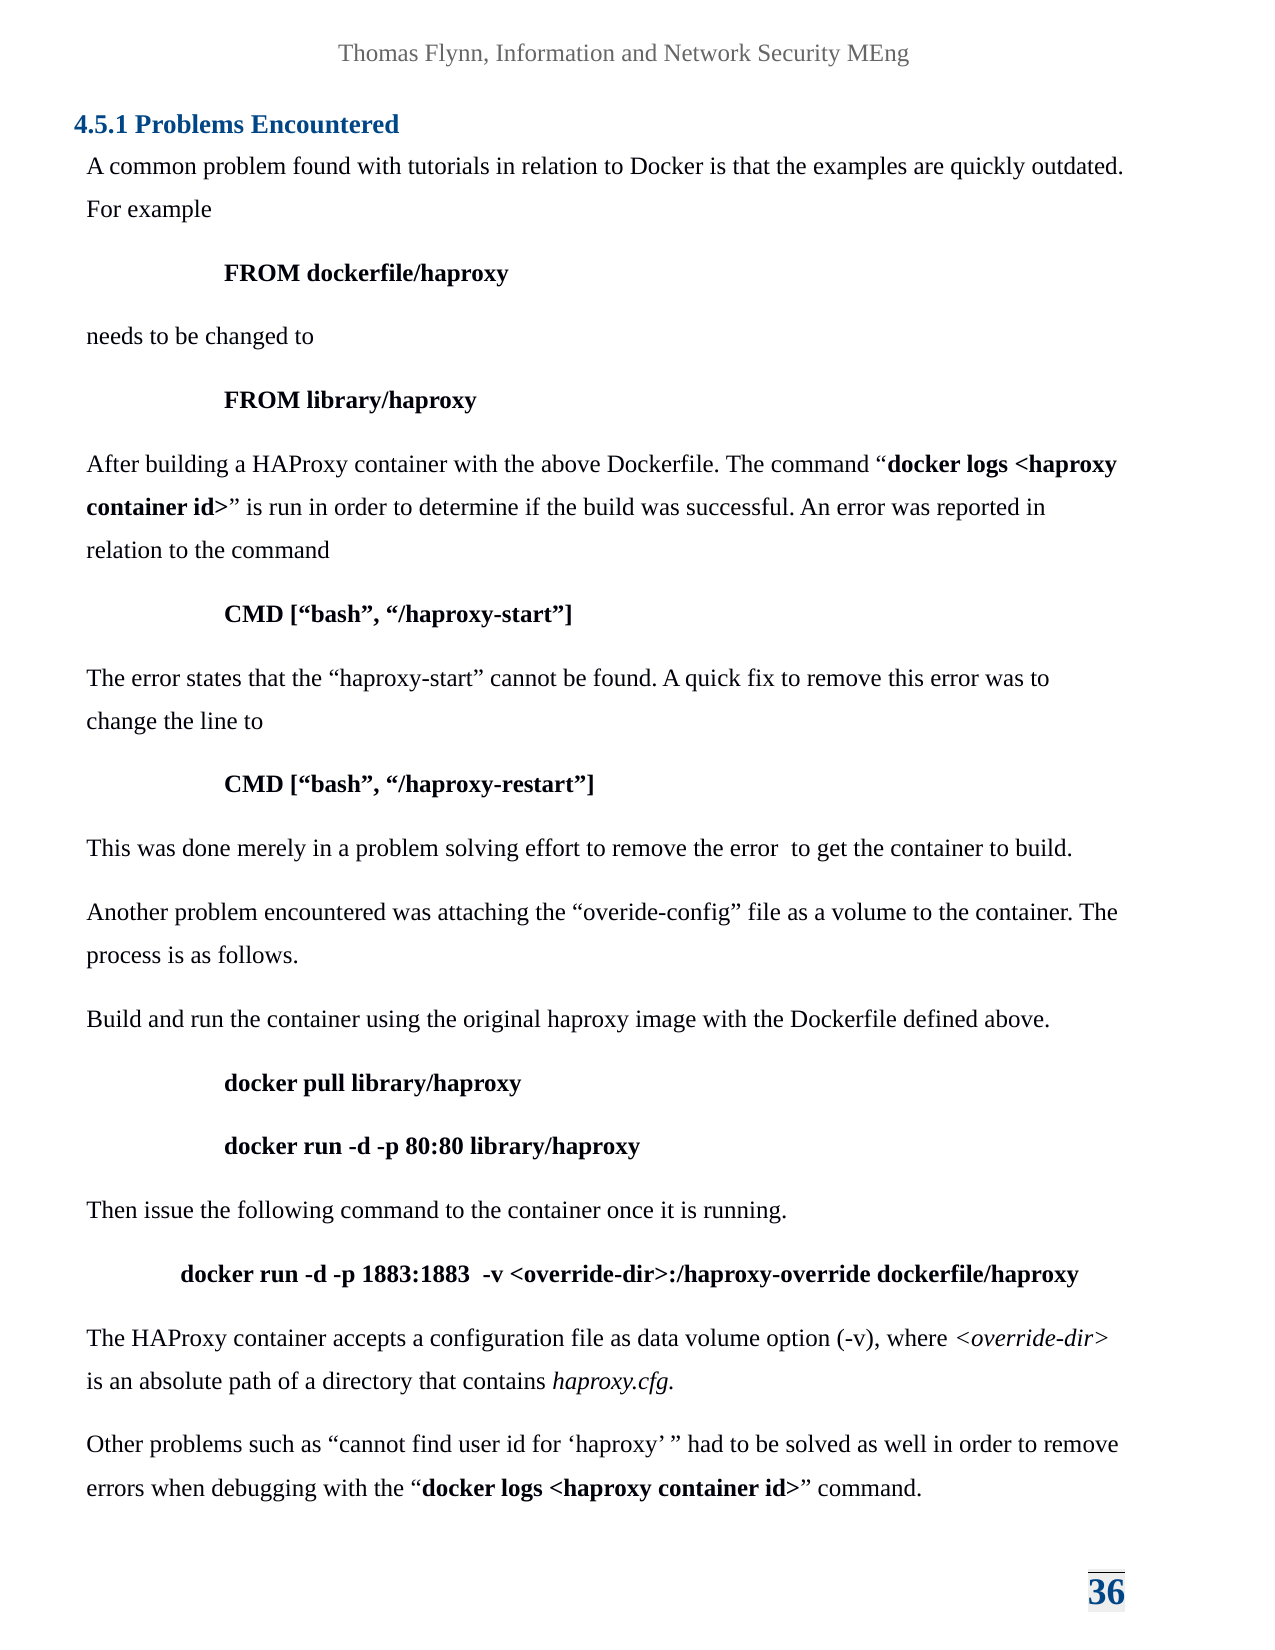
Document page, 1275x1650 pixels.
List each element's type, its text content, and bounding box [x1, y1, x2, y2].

text Other problems such as “cannot find user id for ‘haproxy’ ” had to be solved as well in order to remove errors when debugging with the “docker logs <haproxy container id>” command. [86, 1429, 1125, 1501]
text FROM dockerfile/haproxy [86, 258, 1125, 286]
text CMD [“bash”, “/haproxy-restart”] [86, 769, 1125, 798]
text After building a HAProxy container with the above Dockerfile. The command “docker logs <haproxy container id>” is run in order to determine if the build was successful. An error was reported in relation to the command [86, 449, 1125, 564]
text FROM library/haproxy [86, 385, 1125, 414]
text Then issue the following command to the container once it is running. [86, 1195, 1125, 1224]
text This was done merely in a problem solving effort to remove the error to get the container to build. [86, 833, 1125, 862]
text CMD [“bash”, “/haproxy-start”] [86, 599, 1125, 628]
text needs to be changed to [86, 321, 1125, 350]
text The HAProxy container accepts a configuration file as data volume option (-v), where <override-dir> is an absolute path of a directory that contains haproxy.cfg. [86, 1323, 1125, 1394]
text The error states that the “haproxy-start” cannot be found. A quick fix to remove this error was to change the line to [86, 663, 1125, 734]
text docker run -d -p 1883:1883 -v <override-dir>:/haproxy-override dockerfile/haproxy [86, 1259, 1125, 1288]
text Build and run the container using the original haproxy image with the Dockerfile defined above. [86, 1004, 1125, 1033]
text A common problem found with tutorials in relation to Docker is that the examples are quickly outdated. For example [86, 151, 1125, 223]
text docker pull library/haproxy [86, 1068, 1125, 1096]
text Another problem encountered was attaching the “overide-config” file as a volume to the container. The process is as follows. [86, 897, 1125, 969]
subtitle 4.5.1 Problems Encountered [74, 108, 1125, 139]
text docker run -d -p 80:80 library/haproxy [86, 1131, 1125, 1160]
